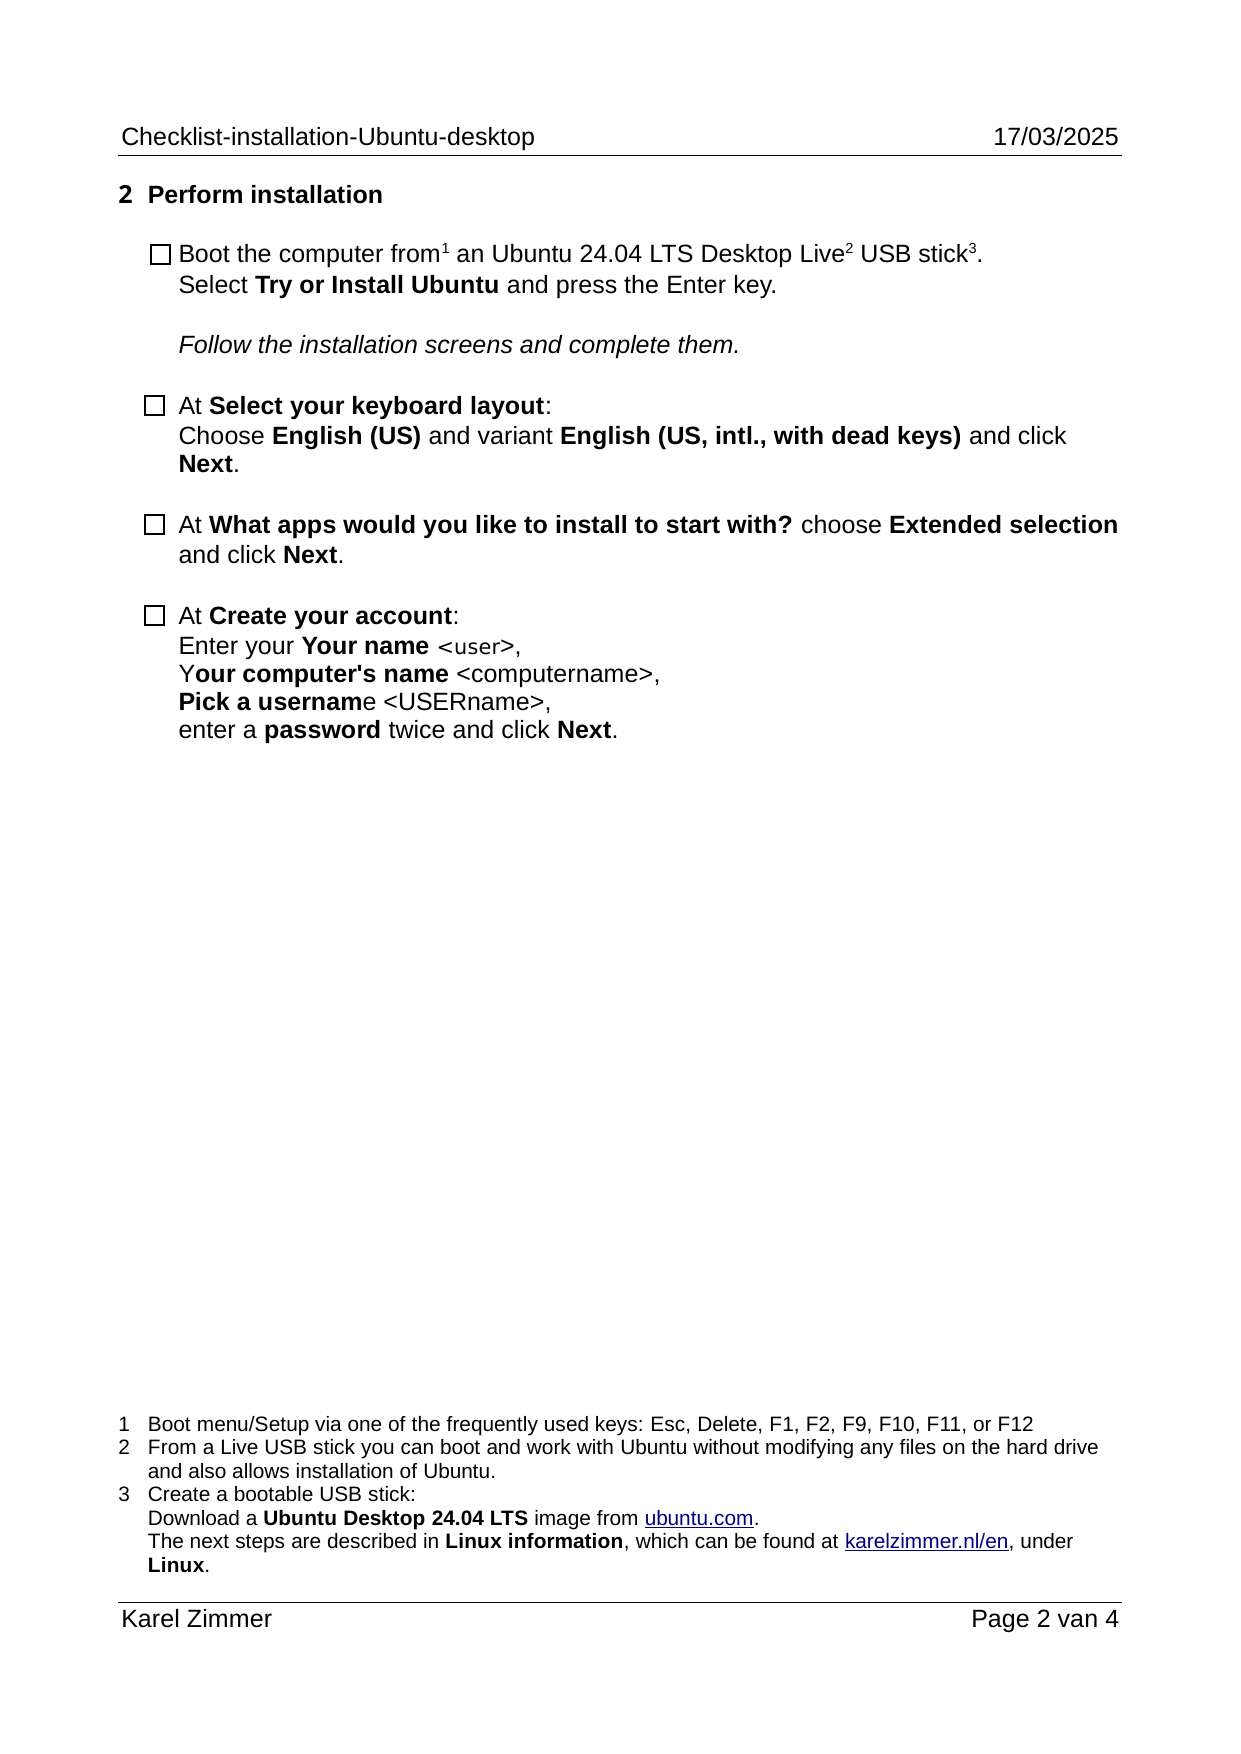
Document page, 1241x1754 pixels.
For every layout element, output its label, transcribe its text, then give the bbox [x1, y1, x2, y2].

table_header Boot the computer from an Ubuntu 24.04 LTS Desktop Live USB stick. [177, 239, 1122, 269]
table_cell [142, 330, 177, 360]
table_cell [142, 479, 177, 509]
table_cell [142, 631, 177, 745]
table_cell [118, 269, 142, 300]
table_cell Select Try or Install Ubuntu and press the Enter key. [177, 269, 1122, 300]
table_cell [118, 601, 142, 631]
table_cell [142, 601, 177, 631]
table_cell [177, 570, 1122, 601]
table_cell [142, 510, 177, 540]
table_cell Enter your Your name <user>, Your computer's name <computername>, Pick a username <USERname>, enter a password twice and click Next. [177, 631, 1122, 745]
table_cell At Select your keyboard layout: [177, 391, 1122, 421]
table_cell At Create your account: [177, 601, 1122, 631]
table_cell [142, 269, 177, 300]
table_cell [118, 540, 142, 570]
table_cell [177, 360, 1122, 391]
table_cell Follow the installation screens and complete them. [177, 330, 1122, 360]
table_cell [118, 391, 142, 421]
table_cell [177, 479, 1122, 509]
table_cell [142, 360, 177, 391]
table_cell [142, 421, 177, 479]
table_cell [142, 570, 177, 601]
table_header [142, 239, 177, 269]
table_cell At What apps would you like to install to start with? choose Extended selection [177, 510, 1122, 540]
table_cell [118, 360, 142, 391]
table_cell [142, 300, 177, 330]
table_cell [118, 300, 142, 330]
table_cell [142, 391, 177, 421]
table_cell [142, 540, 177, 570]
table_cell [177, 300, 1122, 330]
table_cell [118, 421, 142, 479]
table_cell [118, 631, 142, 745]
table_cell [118, 510, 142, 540]
table_cell Choose English (US) and variant English (US, intl., with dead keys) and click Next. [177, 421, 1122, 479]
table_cell [118, 330, 142, 360]
table_cell [118, 479, 142, 509]
table_cell and click Next. [177, 540, 1122, 570]
table_header [118, 239, 142, 269]
table_cell [118, 570, 142, 601]
list Perform installation [118, 177, 1122, 211]
